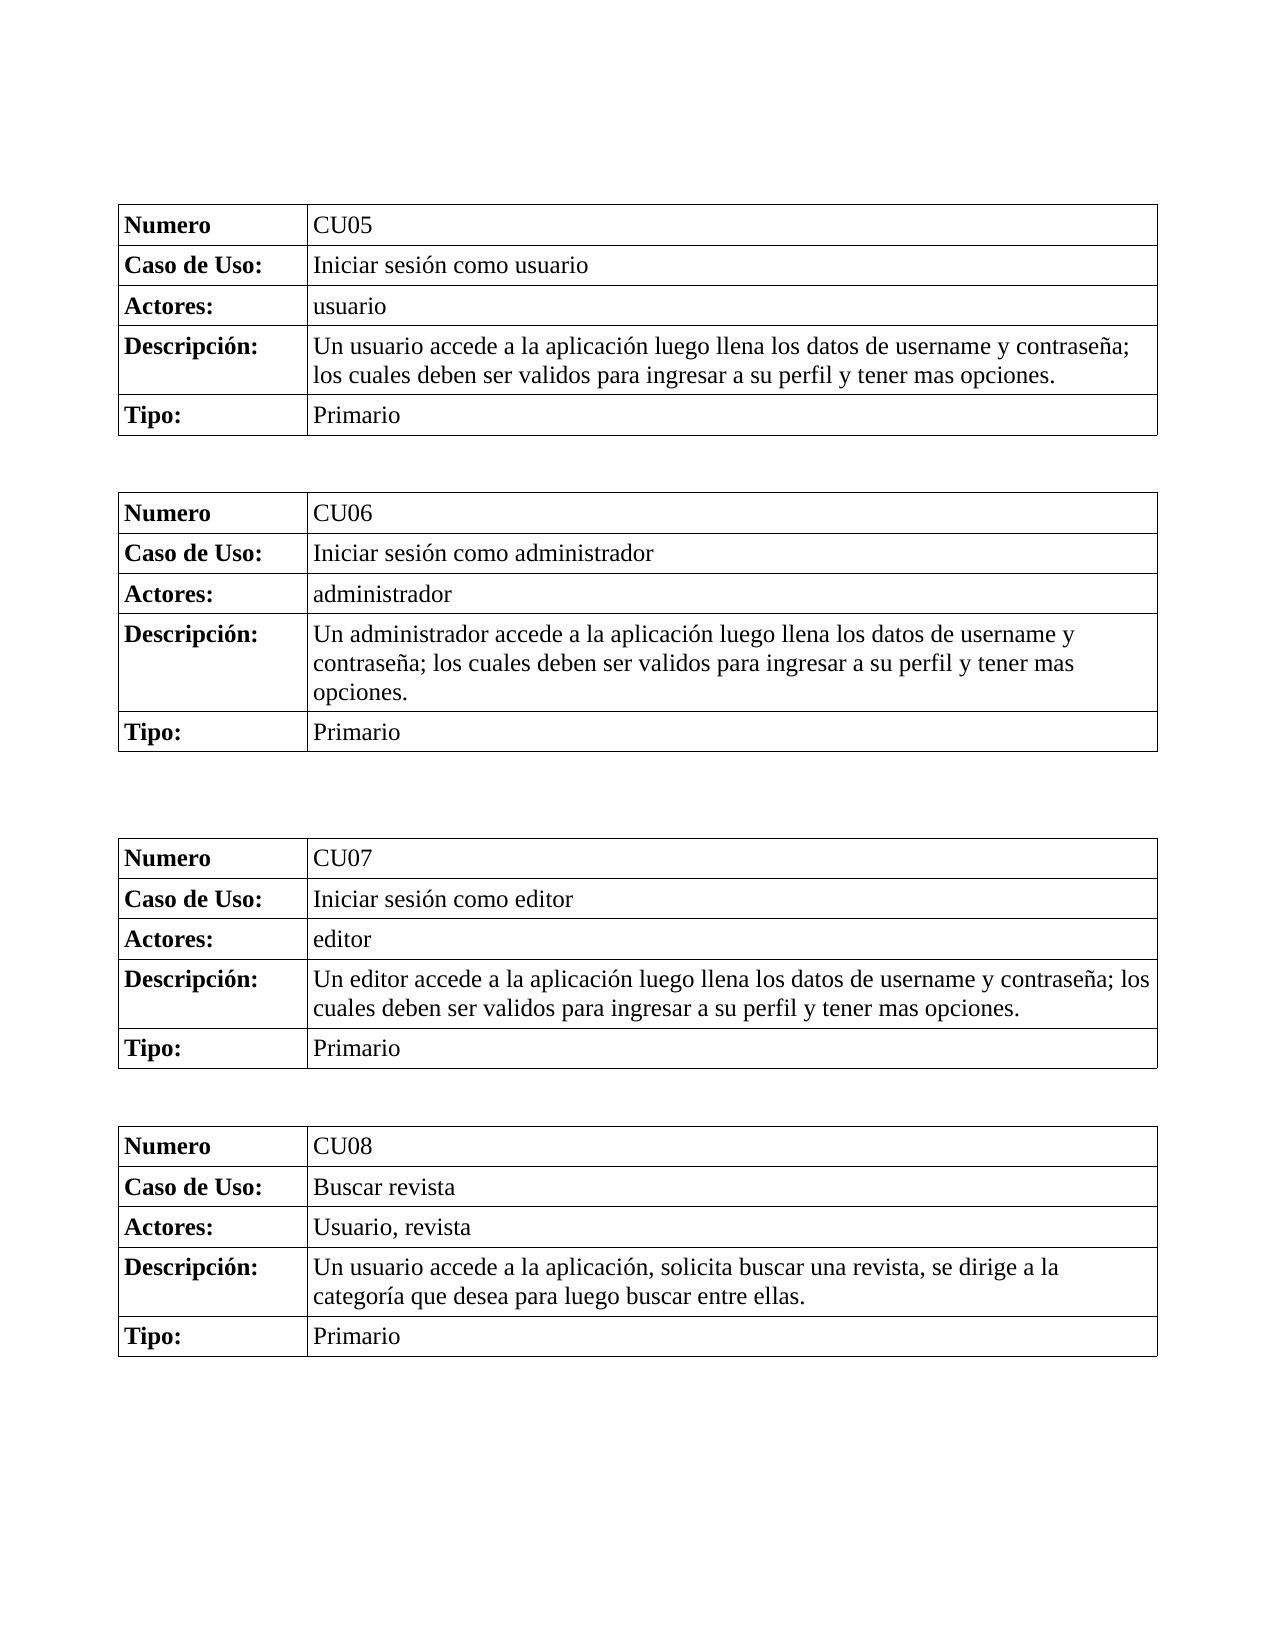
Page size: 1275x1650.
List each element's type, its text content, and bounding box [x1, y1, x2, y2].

table_cell Buscar revista [308, 1167, 1157, 1206]
table_cell Tipo: [119, 1317, 307, 1356]
table_cell Caso de Uso: [119, 879, 307, 918]
table_cell administrador [308, 574, 1157, 613]
table_cell Tipo: [119, 1029, 307, 1068]
table_cell usuario [308, 286, 1157, 325]
table_cell Actores: [119, 1207, 307, 1247]
table_cell Iniciar sesión como usuario [308, 246, 1157, 285]
table_header CU05 [308, 205, 1157, 245]
table_cell Un usuario accede a la aplicación, solicita buscar una revista, se dirige a la categoría que desea para luego buscar entre ellas. [308, 1248, 1157, 1316]
table_header Numero [119, 493, 307, 533]
table_header Numero [119, 839, 307, 878]
table_cell Primario [308, 712, 1157, 751]
table_cell Actores: [119, 286, 307, 325]
table_cell Tipo: [119, 395, 307, 435]
table_cell Actores: [119, 574, 307, 613]
table_cell Caso de Uso: [119, 534, 307, 573]
table_cell Descripción: [119, 614, 307, 711]
table_cell Descripción: [119, 326, 307, 394]
table_header CU08 [308, 1127, 1157, 1166]
table_cell Descripción: [119, 960, 307, 1028]
table_cell Usuario, revista [308, 1207, 1157, 1247]
table_cell Iniciar sesión como administrador [308, 534, 1157, 573]
table_cell Caso de Uso: [119, 246, 307, 285]
table_header CU07 [308, 839, 1157, 878]
table_cell Tipo: [119, 712, 307, 751]
table_header Numero [119, 1127, 307, 1166]
table_cell Un usuario accede a la aplicación luego llena los datos de username y contraseña; los cuales deben ser validos para ingresar a su perfil y tener mas opciones. [308, 326, 1157, 394]
table_cell Caso de Uso: [119, 1167, 307, 1206]
table_cell Primario [308, 1317, 1157, 1356]
table_cell Descripción: [119, 1248, 307, 1316]
table_header Numero [119, 205, 307, 245]
table_cell Un administrador accede a la aplicación luego llena los datos de username y contraseña; los cuales deben ser validos para ingresar a su perfil y tener mas opciones. [308, 614, 1157, 711]
table_cell Primario [308, 395, 1157, 435]
table_header CU06 [308, 493, 1157, 533]
table_cell Iniciar sesión como editor [308, 879, 1157, 918]
table_cell Primario [308, 1029, 1157, 1068]
table_cell Un editor accede a la aplicación luego llena los datos de username y contraseña; los cuales deben ser validos para ingresar a su perfil y tener mas opciones. [308, 960, 1157, 1028]
table_cell editor [308, 919, 1157, 959]
table_cell Actores: [119, 919, 307, 959]
